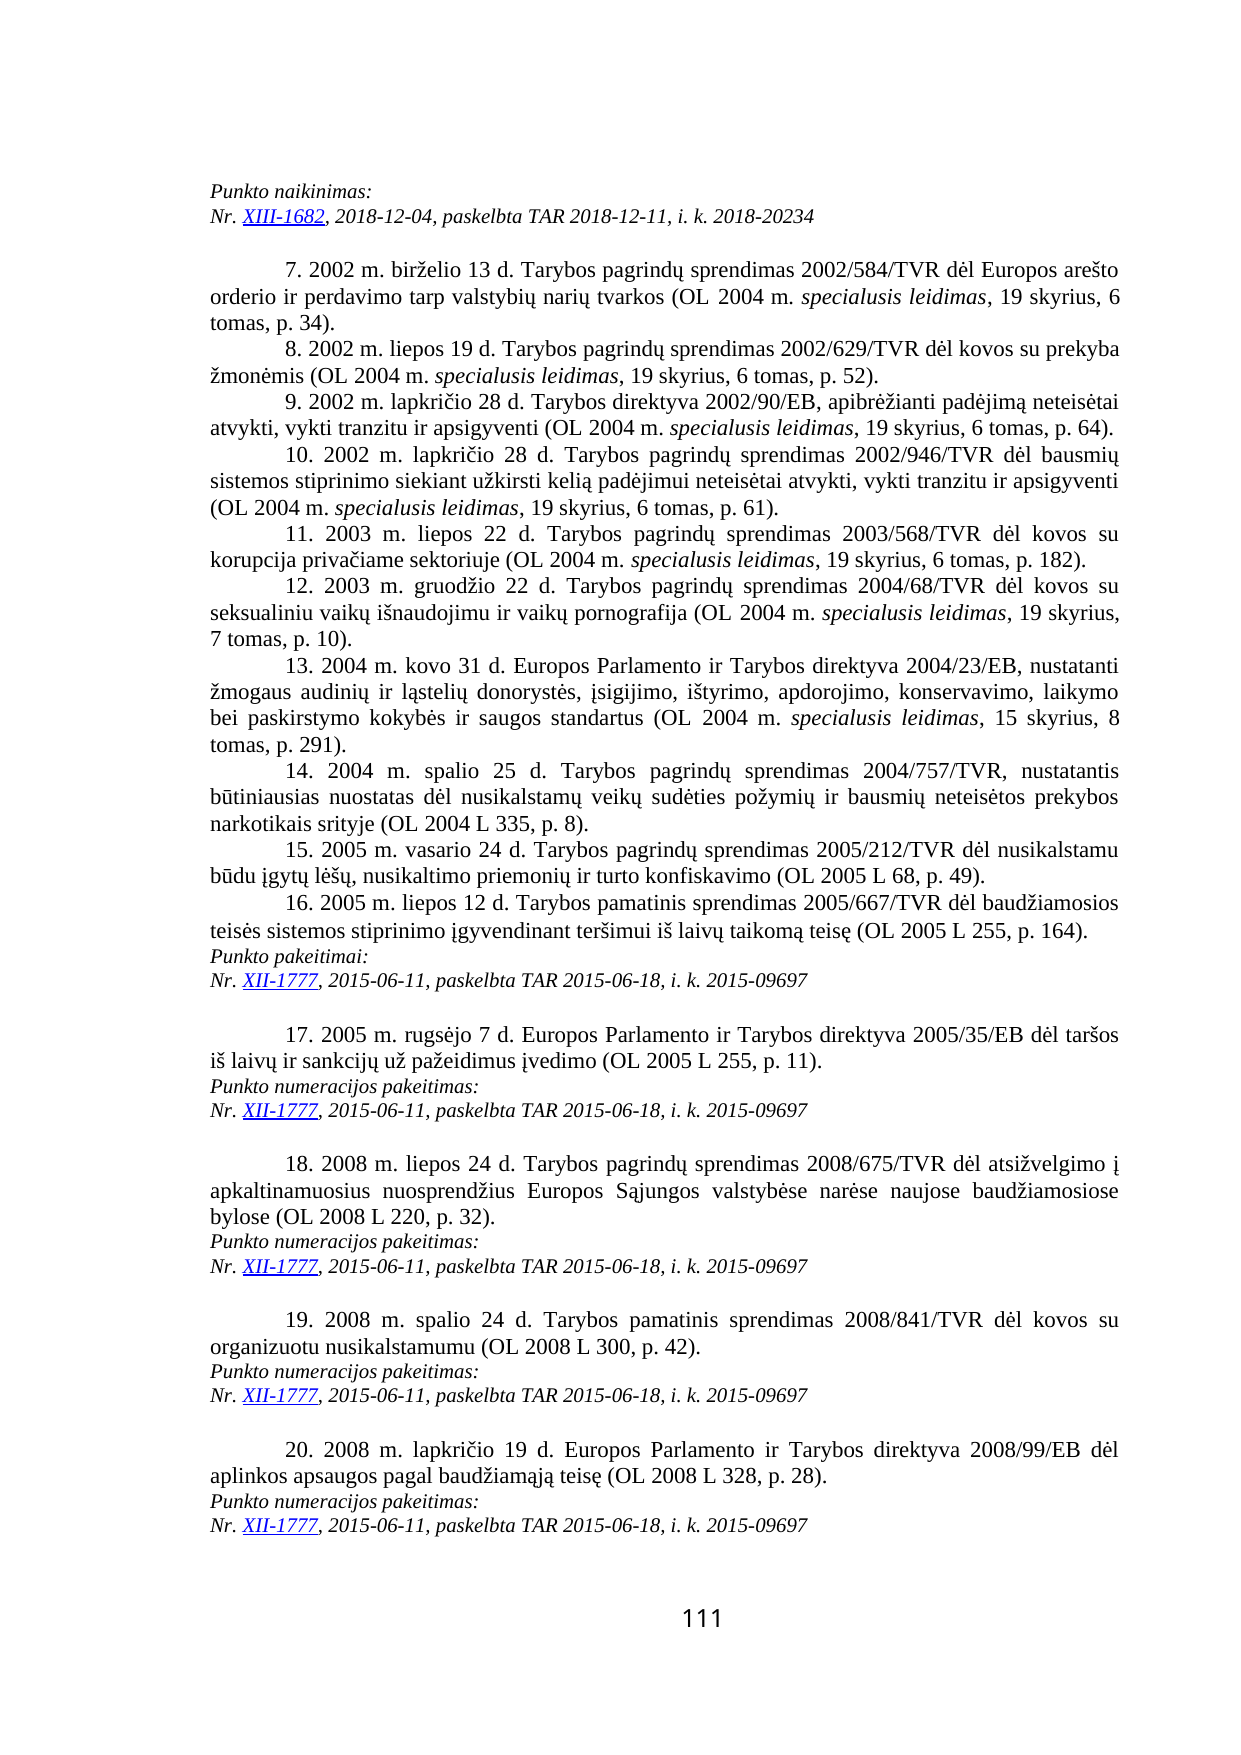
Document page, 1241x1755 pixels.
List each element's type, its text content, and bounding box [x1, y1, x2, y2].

text Nr. XII-1777, 2015-06-11, paskelbta TAR 2015-06-18, i. k. 2015-09697 [210, 968, 1120, 992]
text 14. 2004 m. spalio 25 d. Tarybos pagrindų sprendimas 2004/757/TVR, nustatantis būtiniausias nuostatas dėl nusikalstamų veikų sudėties požymių ir bausmių neteisėtos prekybos narkotikais srityje (OL 2004 L 335, p. 8). [210, 757, 1120, 836]
text Punkto numeracijos pakeitimas: [210, 1073, 1120, 1098]
text 10. 2002 m. lapkričio 28 d. Tarybos pagrindų sprendimas 2002/946/TVR dėl bausmių sistemos stiprinimo siekiant užkirsti kelią padėjimui neteisėtai atvykti, vykti tranzitu ir apsigyventi (OL 2004 m. specialusis leidimas, 19 skyrius, 6 tomas, p. 61). [210, 441, 1120, 520]
text Nr. XII-1777, 2015-06-11, paskelbta TAR 2015-06-18, i. k. 2015-09697 [210, 1513, 1120, 1537]
text 7. 2002 m. birželio 13 d. Tarybos pagrindų sprendimas 2002/584/TVR dėl Europos arešto orderio ir perdavimo tarp valstybių narių tvarkos (OL 2004 m. specialusis leidimas, 19 skyrius, 6 tomas, p. 34). [210, 256, 1120, 335]
text 9. 2002 m. lapkričio 28 d. Tarybos direktyva 2002/90/EB, apibrėžianti padėjimą neteisėtai atvykti, vykti tranzitu ir apsigyventi (OL 2004 m. specialusis leidimas, 19 skyrius, 6 tomas, p. 64). [210, 388, 1120, 441]
text 15. 2005 m. vasario 24 d. Tarybos pagrindų sprendimas 2005/212/TVR dėl nusikalstamu būdu įgytų lėšų, nusikaltimo priemonių ir turto konfiskavimo (OL 2005 L 68, p. 49). [210, 836, 1120, 889]
text Nr. XII-1777, 2015-06-11, paskelbta TAR 2015-06-18, i. k. 2015-09697 [210, 1253, 1120, 1278]
text Nr. XII-1777, 2015-06-11, paskelbta TAR 2015-06-18, i. k. 2015-09697 [210, 1098, 1120, 1122]
text 20. 2008 m. lapkričio 19 d. Europos Parlamento ir Tarybos direktyva 2008/99/EB dėl aplinkos apsaugos pagal baudžiamąją teisę (OL 2008 L 328, p. 28). [210, 1436, 1120, 1489]
text 11. 2003 m. liepos 22 d. Tarybos pagrindų sprendimas 2003/568/TVR dėl kovos su korupcija privačiame sektoriuje (OL 2004 m. specialusis leidimas, 19 skyrius, 6 tomas, p. 182). [210, 520, 1120, 573]
text Punkto numeracijos pakeitimas: [210, 1229, 1120, 1253]
text Punkto numeracijos pakeitimas: [210, 1489, 1120, 1513]
text Nr. XII-1777, 2015-06-11, paskelbta TAR 2015-06-18, i. k. 2015-09697 [210, 1383, 1120, 1407]
text 8. 2002 m. liepos 19 d. Tarybos pagrindų sprendimas 2002/629/TVR dėl kovos su prekyba žmonėmis (OL 2004 m. specialusis leidimas, 19 skyrius, 6 tomas, p. 52). [210, 335, 1120, 388]
text Punkto pakeitimai: [210, 944, 1120, 968]
text 12. 2003 m. gruodžio 22 d. Tarybos pagrindų sprendimas 2004/68/TVR dėl kovos su seksualiniu vaikų išnaudojimu ir vaikų pornografija (OL 2004 m. specialusis leidimas, 19 skyrius, 7 tomas, p. 10). [210, 573, 1120, 652]
text Nr. XIII-1682, 2018-12-04, paskelbta TAR 2018-12-11, i. k. 2018-20234 [210, 203, 1120, 228]
text 17. 2005 m. rugsėjo 7 d. Europos Parlamento ir Tarybos direktyva 2005/35/EB dėl taršos iš laivų ir sankcijų už pažeidimus įvedimo (OL 2005 L 255, p. 11). [210, 1021, 1120, 1073]
text Punkto numeracijos pakeitimas: [210, 1359, 1120, 1383]
text Punkto naikinimas: [210, 179, 1120, 203]
text 13. 2004 m. kovo 31 d. Europos Parlamento ir Tarybos direktyva 2004/23/EB, nustatanti žmogaus audinių ir ląstelių donorystės, įsigijimo, ištyrimo, apdorojimo, konservavimo, laikymo bei paskirstymo kokybės ir saugos standartus (OL 2004 m. specialusis leidimas, 15 skyrius, 8 tomas, p. 291). [210, 652, 1120, 757]
text 19. 2008 m. spalio 24 d. Tarybos pamatinis sprendimas 2008/841/TVR dėl kovos su organizuotu nusikalstamumu (OL 2008 L 300, p. 42). [210, 1306, 1120, 1359]
text 16. 2005 m. liepos 12 d. Tarybos pamatinis sprendimas 2005/667/TVR dėl baudžiamosios teisės sistemos stiprinimo įgyvendinant teršimui iš laivų taikomą teisę (OL 2005 L 255, p. 164). [210, 889, 1120, 944]
text 18. 2008 m. liepos 24 d. Tarybos pagrindų sprendimas 2008/675/TVR dėl atsižvelgimo į apkaltinamuosius nuosprendžius Europos Sąjungos valstybėse narėse naujose baudžiamosiose bylose (OL 2008 L 220, p. 32). [210, 1150, 1120, 1229]
